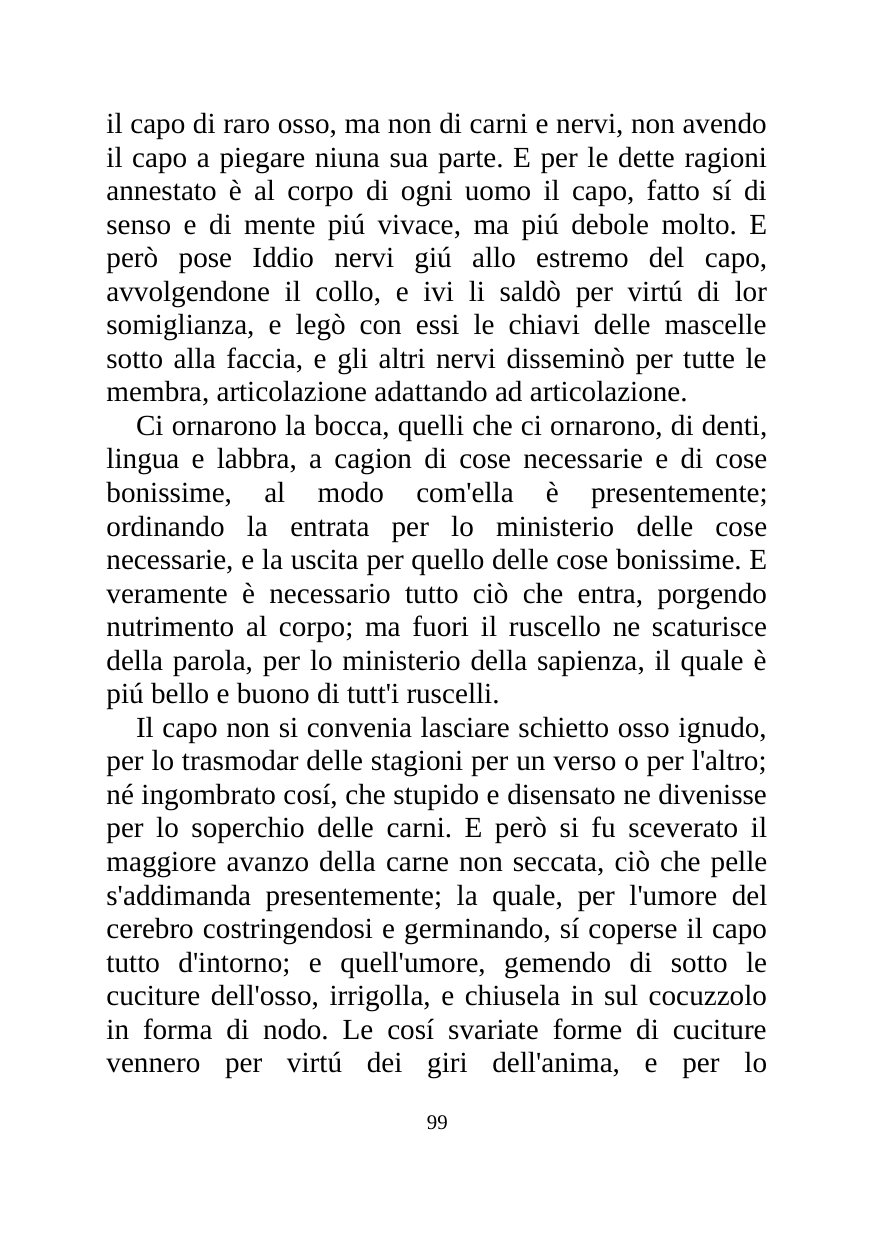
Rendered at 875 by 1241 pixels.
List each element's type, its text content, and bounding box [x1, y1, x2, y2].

text Ci ornarono la bocca, quelli che ci ornarono, di denti, lingua e labbra, a cagion di cose necessarie e di cose bonissime, al modo com'ella è presentemente; ordinando la entrata per lo ministerio delle cose necessarie, e la uscita per quello delle cose bonissime. E veramente è necessario tutto ciò che entra, porgendo nutrimento al corpo; ma fuori il ruscello ne scaturisce della parola, per lo ministerio della sapienza, il quale è piú bello e buono di tutt'i ruscelli. [106, 408, 768, 710]
text Il capo non si convenia lasciare schietto osso ignudo, per lo trasmodar delle stagioni per un verso o per l'altro; né ingombrato cosí, che stupido e disensato ne divenisse per lo soperchio delle carni. E però si fu sceverato il maggiore avanzo della carne non seccata, ciò che pelle s'addimanda presentemente; la quale, per l'umore del cerebro costringendosi e germinando, sí coperse il capo tutto d'intorno; e quell'umore, gemendo di sotto le cuciture dell'osso, irrigolla, e chiusela in sul cocuzzolo in forma di nodo. Le cosí svariate forme di cuciture vennero per virtú dei giri dell'anima, e per lo [106, 710, 768, 1079]
text il capo di raro osso, ma non di carni e nervi, non avendo il capo a piegare niuna sua parte. E per le dette ragioni annestato è al corpo di ogni uomo il capo, fatto sí di senso e di mente piú vivace, ma piú debole molto. E però pose Iddio nervi giú allo estremo del capo, avvolgendone il collo, e ivi li saldò per virtú di lor somiglianza, e legò con essi le chiavi delle mascelle sotto alla faccia, e gli altri nervi disseminò per tutte le membra, articolazione adattando ad articolazione. [106, 106, 768, 408]
